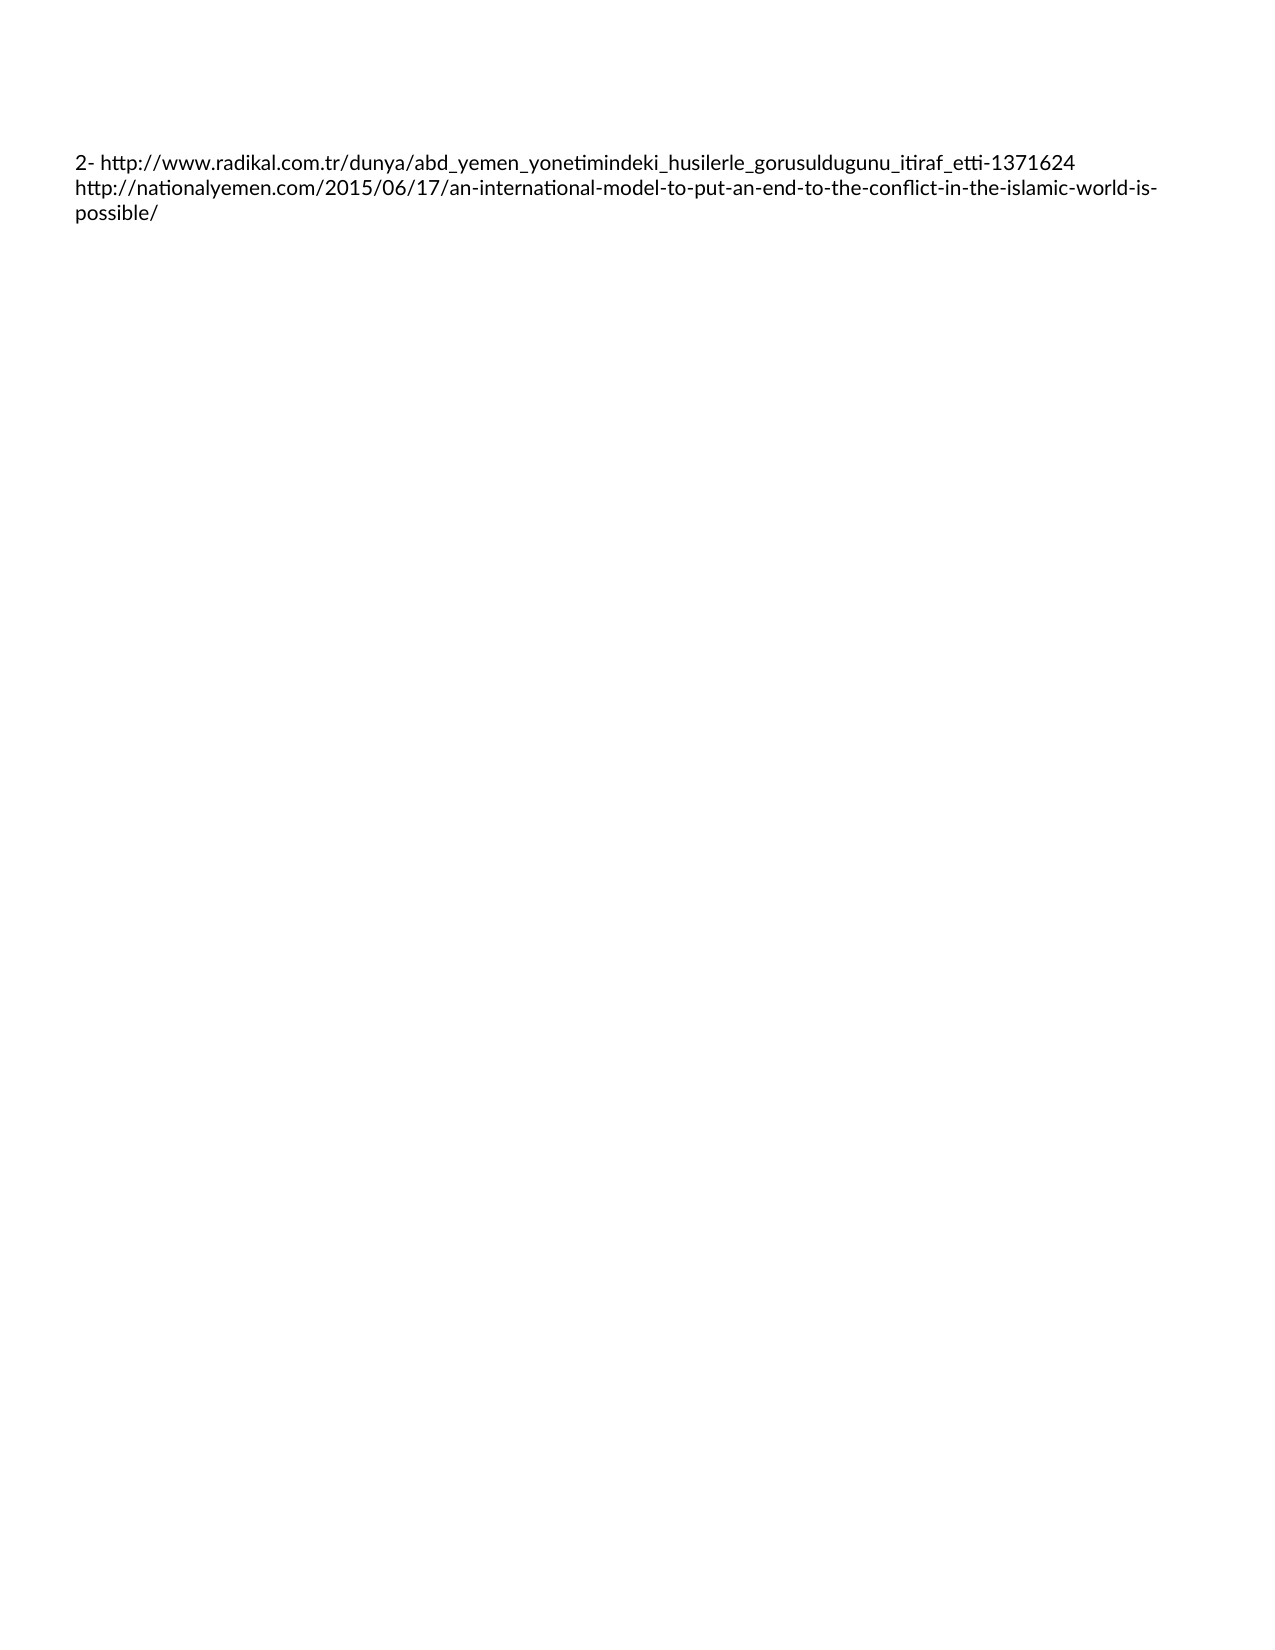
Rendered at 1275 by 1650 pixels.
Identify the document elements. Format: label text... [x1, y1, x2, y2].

text 2- http://www.radikal.com.tr/dunya/abd_yemen_yonetimindeki_husilerle_gorusuldugunu_itiraf_etti-1371624 [75, 150, 1200, 175]
text http://nationalyemen.com/2015/06/17/an-international-model-to-put-an-end-to-the-conflict-in-the-islamic-world-is-possible/ [75, 175, 1200, 225]
